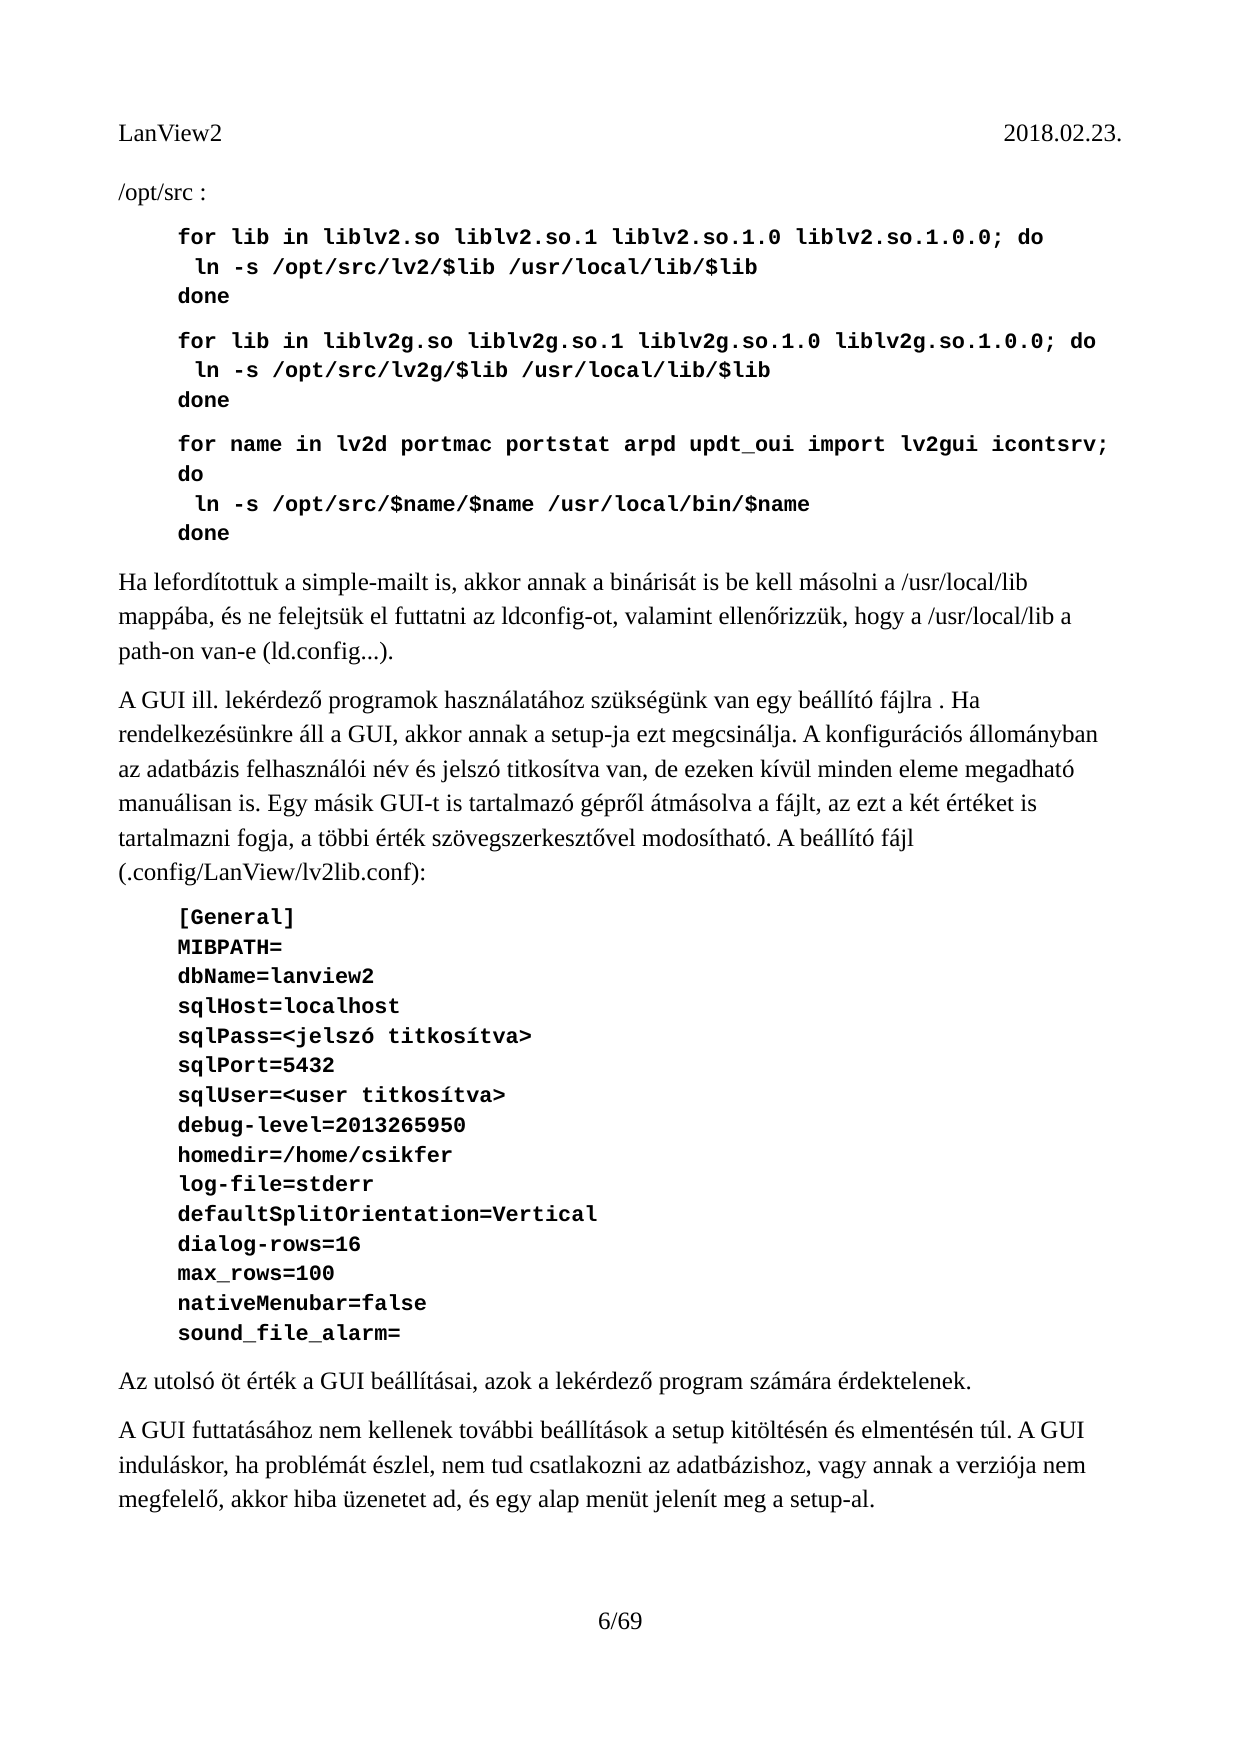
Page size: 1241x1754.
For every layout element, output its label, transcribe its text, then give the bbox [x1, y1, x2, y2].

text Az utolsó öt érték a GUI beállításai, azok a lekérdező program számára érdektelenek. [118, 1366, 1122, 1395]
text /opt/src : [118, 177, 1122, 206]
text for lib in liblv2g.so liblv2g.so.1 liblv2g.so.1.0 liblv2g.so.1.0.0; do ln -s /opt/src/lv2g/$lib /usr/local/lib/$lib done [177, 330, 1122, 414]
text A GUI futtatásához nem kellenek további beállítások a setup kitöltésén és elmentésén túl. A GUI induláskor, ha problémát észlel, nem tud csatlakozni az adatbázishoz, vagy annak a verziója nem megfelelő, akkor hiba üzenetet ad, és egy alap menüt jelenít meg a setup-al. [118, 1415, 1122, 1513]
text [General] MIBPATH= dbName=lanview2 sqlHost=localhost sqlPass=<jelszó titkosítva> sqlPort=5432 sqlUser=<user titkosítva> debug-level=2013265950 homedir=/home/csikfer log-file=stderr defaultSplitOrientation=Vertical dialog-rows=16 max_rows=100 nativeMenubar=false sound_file_alarm= [177, 906, 1122, 1347]
text Ha lefordítottuk a simple-mailt is, akkor annak a binárisát is be kell másolni a /usr/local/lib mappába, és ne felejtsük el futtatni az ldconfig-ot, valamint ellenőrizzük, hogy a /usr/local/lib a path-on van-e (ld.config...). [118, 567, 1122, 664]
text for name in lv2d portmac portstat arpd updt_oui import lv2gui icontsrv; do ln -s /opt/src/$name/$name /usr/local/bin/$name done [177, 433, 1122, 547]
text for lib in liblv2.so liblv2.so.1 liblv2.so.1.0 liblv2.so.1.0.0; do ln -s /opt/src/lv2/$lib /usr/local/lib/$lib done [177, 226, 1122, 310]
text A GUI ill. lekérdező programok használatához szükségünk van egy beállító fájlra . Ha rendelkezésünkre áll a GUI, akkor annak a setup-ja ezt megcsinálja. A konfigurációs állományban az adatbázis felhasználói név és jelszó titkosítva van, de ezeken kívül minden eleme megadható manuálisan is. Egy másik GUI-t is tartalmazó gépről átmásolva a fájlt, az ezt a két értéket is tartalmazni fogja, a többi érték szövegszerkesztővel modosítható. A beállító fájl (.config/LanView/lv2lib.conf): [118, 685, 1122, 886]
